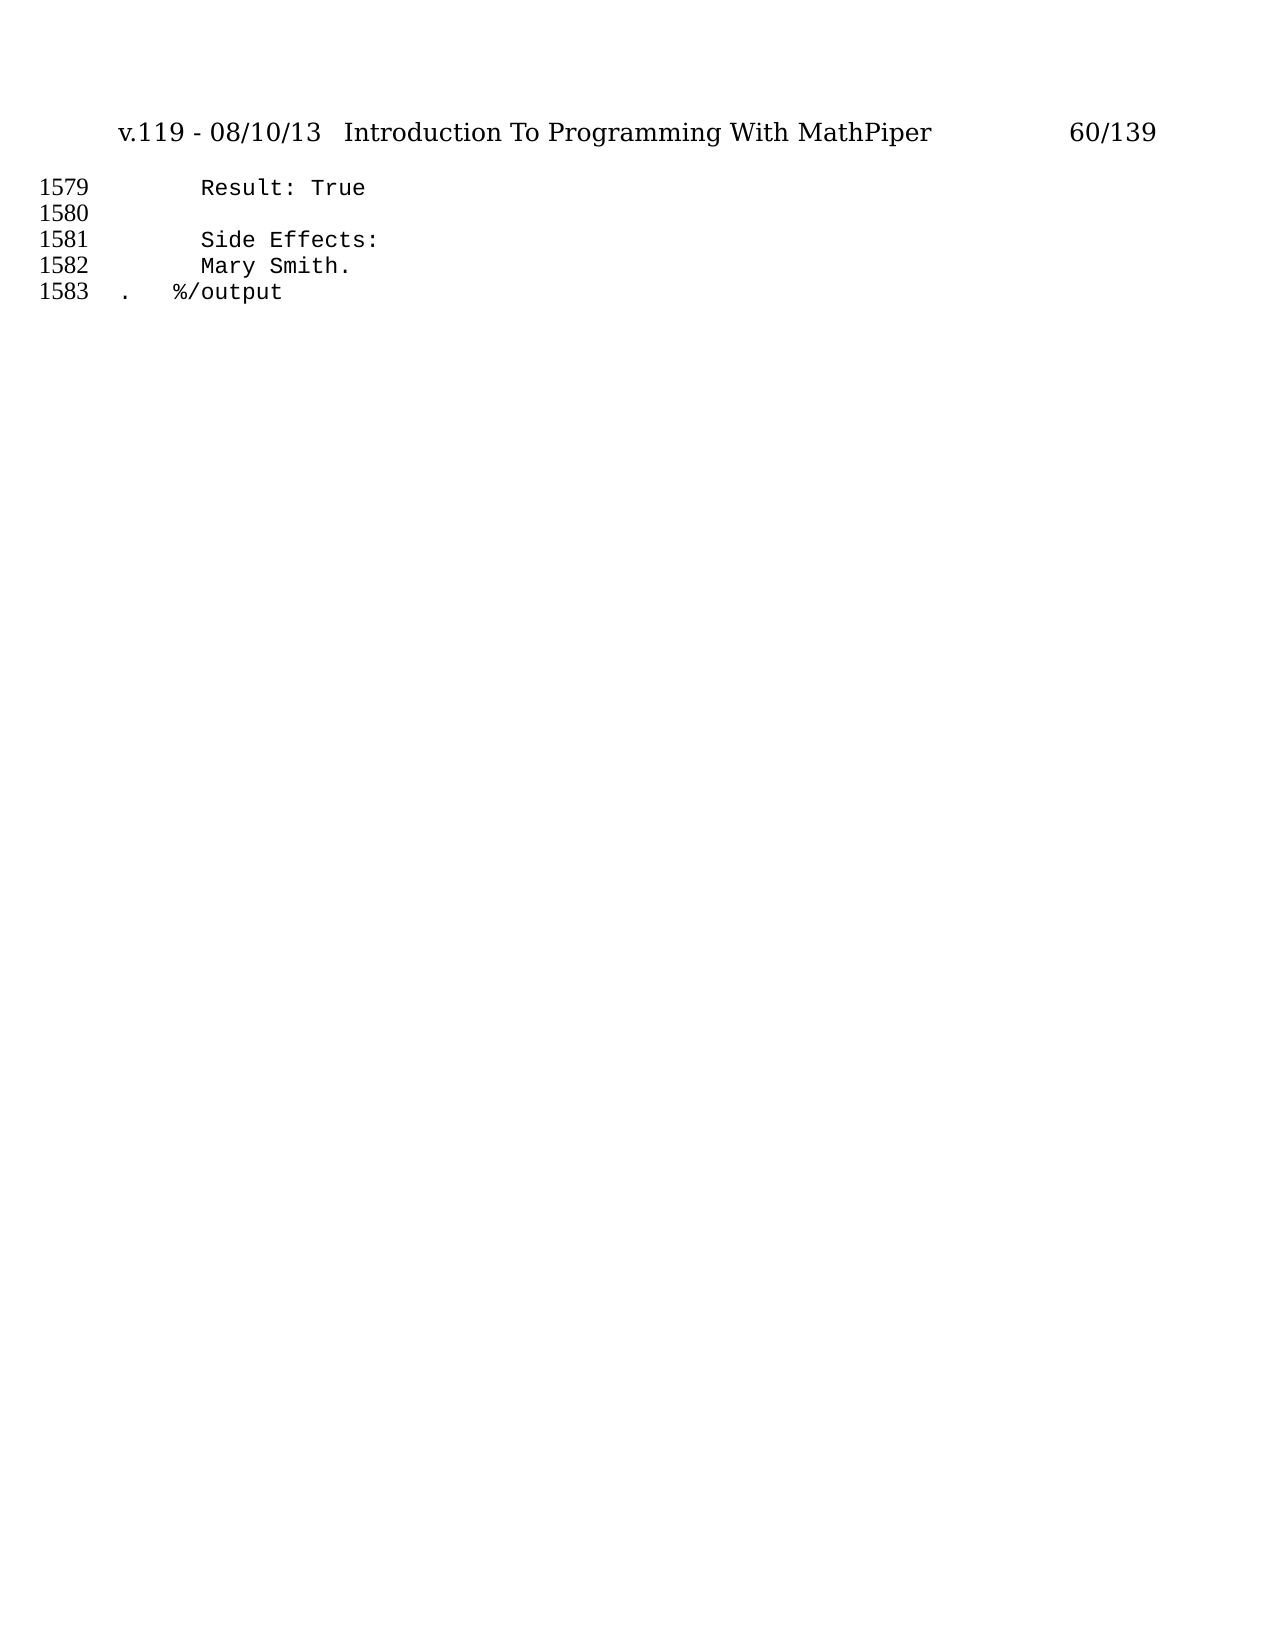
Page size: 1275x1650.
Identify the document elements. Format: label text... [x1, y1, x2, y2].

text . %/output [118, 281, 1157, 306]
text Side Effects: [118, 229, 1157, 254]
text Mary Smith. [118, 254, 1157, 281]
text Result: True [118, 177, 1157, 203]
